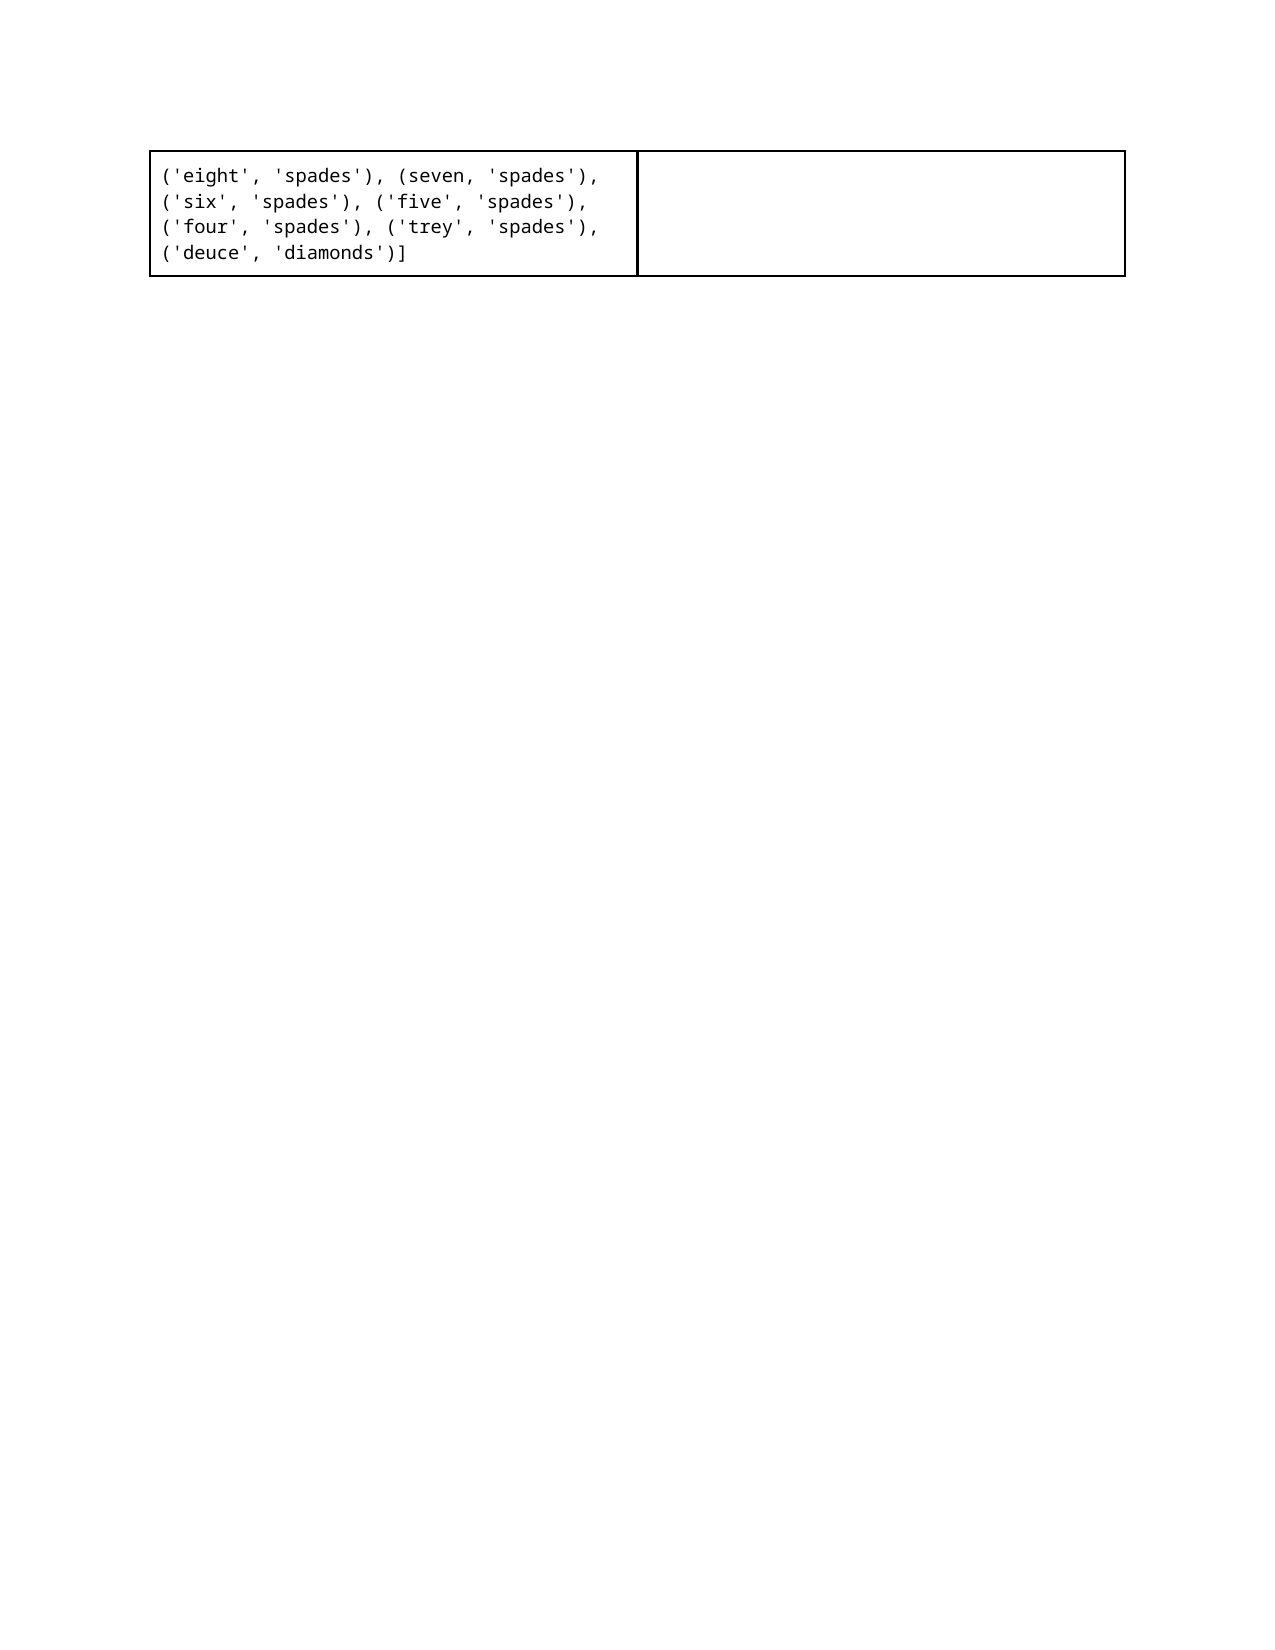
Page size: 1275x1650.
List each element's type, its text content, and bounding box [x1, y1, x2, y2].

table_cell ('eight', 'spades'), (seven, 'spades'), ('six', 'spades'), ('five', 'spades'), ('four', 'spades'), ('trey', 'spades'), ('deuce', 'diamonds')] [151, 152, 636, 275]
table_cell [639, 152, 1124, 275]
